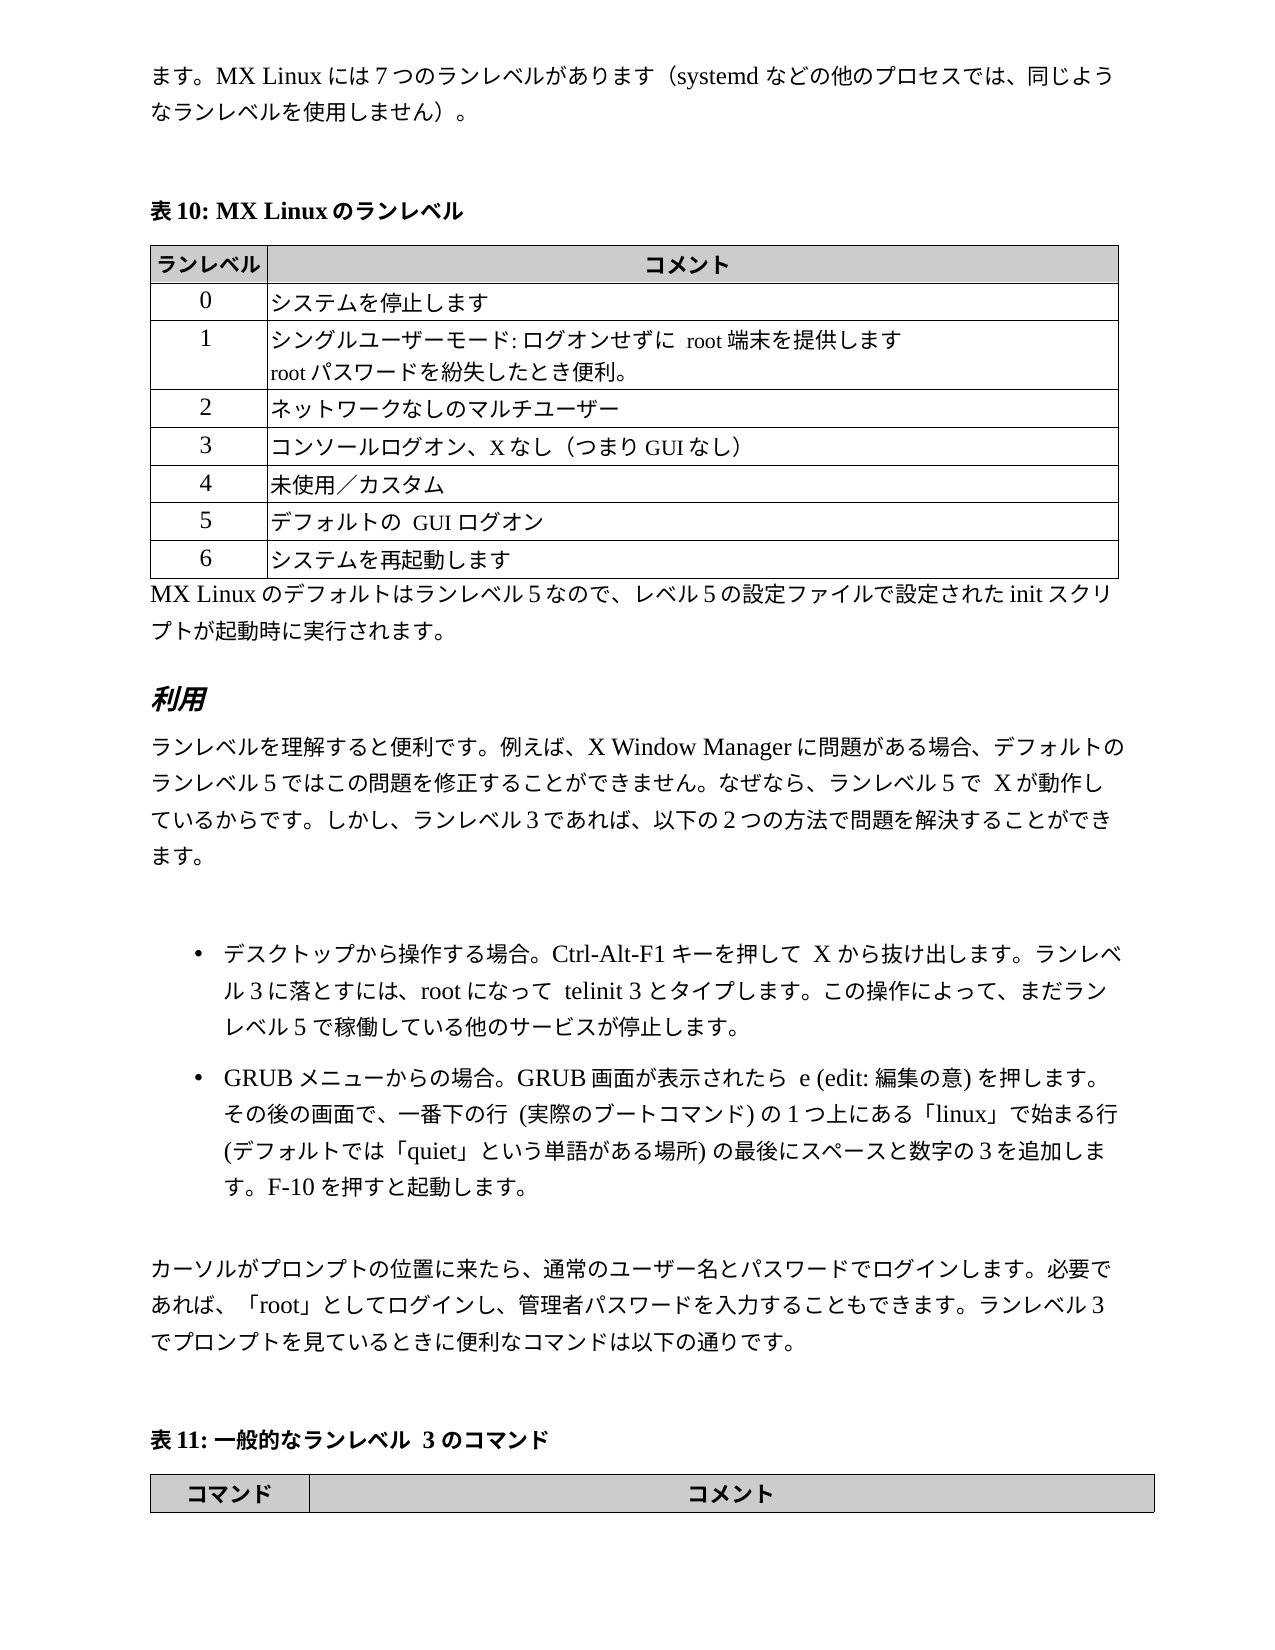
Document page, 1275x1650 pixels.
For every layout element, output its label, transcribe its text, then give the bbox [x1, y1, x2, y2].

text 表10: MX Linuxのランレベル [150, 194, 1125, 226]
text 表11: 一般的なランレベル 3 のコマンド [150, 1423, 1125, 1455]
table_cell 4 [151, 466, 267, 502]
text ランレベルを理解すると便利です。例えば、X Window Managerに問題がある場合、デフォルトのランレベル5ではこの問題を修正することができません。なぜなら、ランレベル5 で Xが動作しているからです。しかし、ランレベル3であれば、以下の2つの方法で問題を解決することができます。 [150, 730, 1125, 871]
table_cell システムを停止します [268, 284, 1118, 320]
table_cell 6 [151, 541, 267, 577]
text ます。MX Linuxには7つのランレベルがあります（systemd などの他のプロセスでは、同じようなランレベルを使用しません）。 [150, 59, 1125, 127]
table_cell ネットワークなしのマルチユーザー [268, 390, 1118, 427]
table_cell システムを再起動します [268, 541, 1118, 577]
table_cell コンソールログオン、Xなし（つまりGUIなし） [268, 428, 1118, 464]
table_cell デフォルトの GUI ログオン [268, 503, 1118, 540]
table_header ランレベル [151, 246, 267, 282]
table_header コメント [310, 1475, 1154, 1512]
table_cell 2 [151, 390, 267, 427]
table_cell 0 [151, 284, 267, 320]
table_cell 5 [151, 503, 267, 540]
table_cell 3 [151, 428, 267, 464]
text カーソルがプロンプトの位置に来たら、通常のユーザー名とパスワードでログインします。必要であれば、「root」としてログインし、管理者パスワードを入力することもできます。ランレベル3でプロンプトを見ているときに便利なコマンドは以下の通りです。 [150, 1252, 1125, 1357]
text MX Linuxのデフォルトはランレベル5なので、レベル5の設定ファイルで設定されたinitスクリプトが起動時に実行されます。 [150, 577, 1125, 646]
table_cell 未使用／カスタム [268, 466, 1118, 502]
table_cell シングルユーザーモード: ログオンせずに root 端末を提供します rootパスワードを紛失したとき便利。 [268, 321, 1118, 389]
table_cell 1 [151, 321, 267, 389]
list デスクトップから操作する場合。Ctrl-Alt-F1キーを押して X から抜け出します。ランレベル3に落とすには、rootになって telinit 3 とタイプします。この操作によって、まだランレベル5 で稼働している他のサービスが停止します。 [194, 937, 1125, 1042]
subtitle 利用 [150, 677, 1125, 717]
table_header コマンド [151, 1475, 309, 1512]
list GRUBメニューからの場合。GRUB画面が表示されたら e (edit: 編集の意) を押します。その後の画面で、一番下の行 (実際のブートコマンド) の1つ上にある「linux」で始まる行 (デフォルトでは「quiet」という単語がある場所) の最後にスペースと数字の3を追加します。F-10を押すと起動します。 [194, 1061, 1125, 1202]
table_header コメント [268, 246, 1118, 282]
